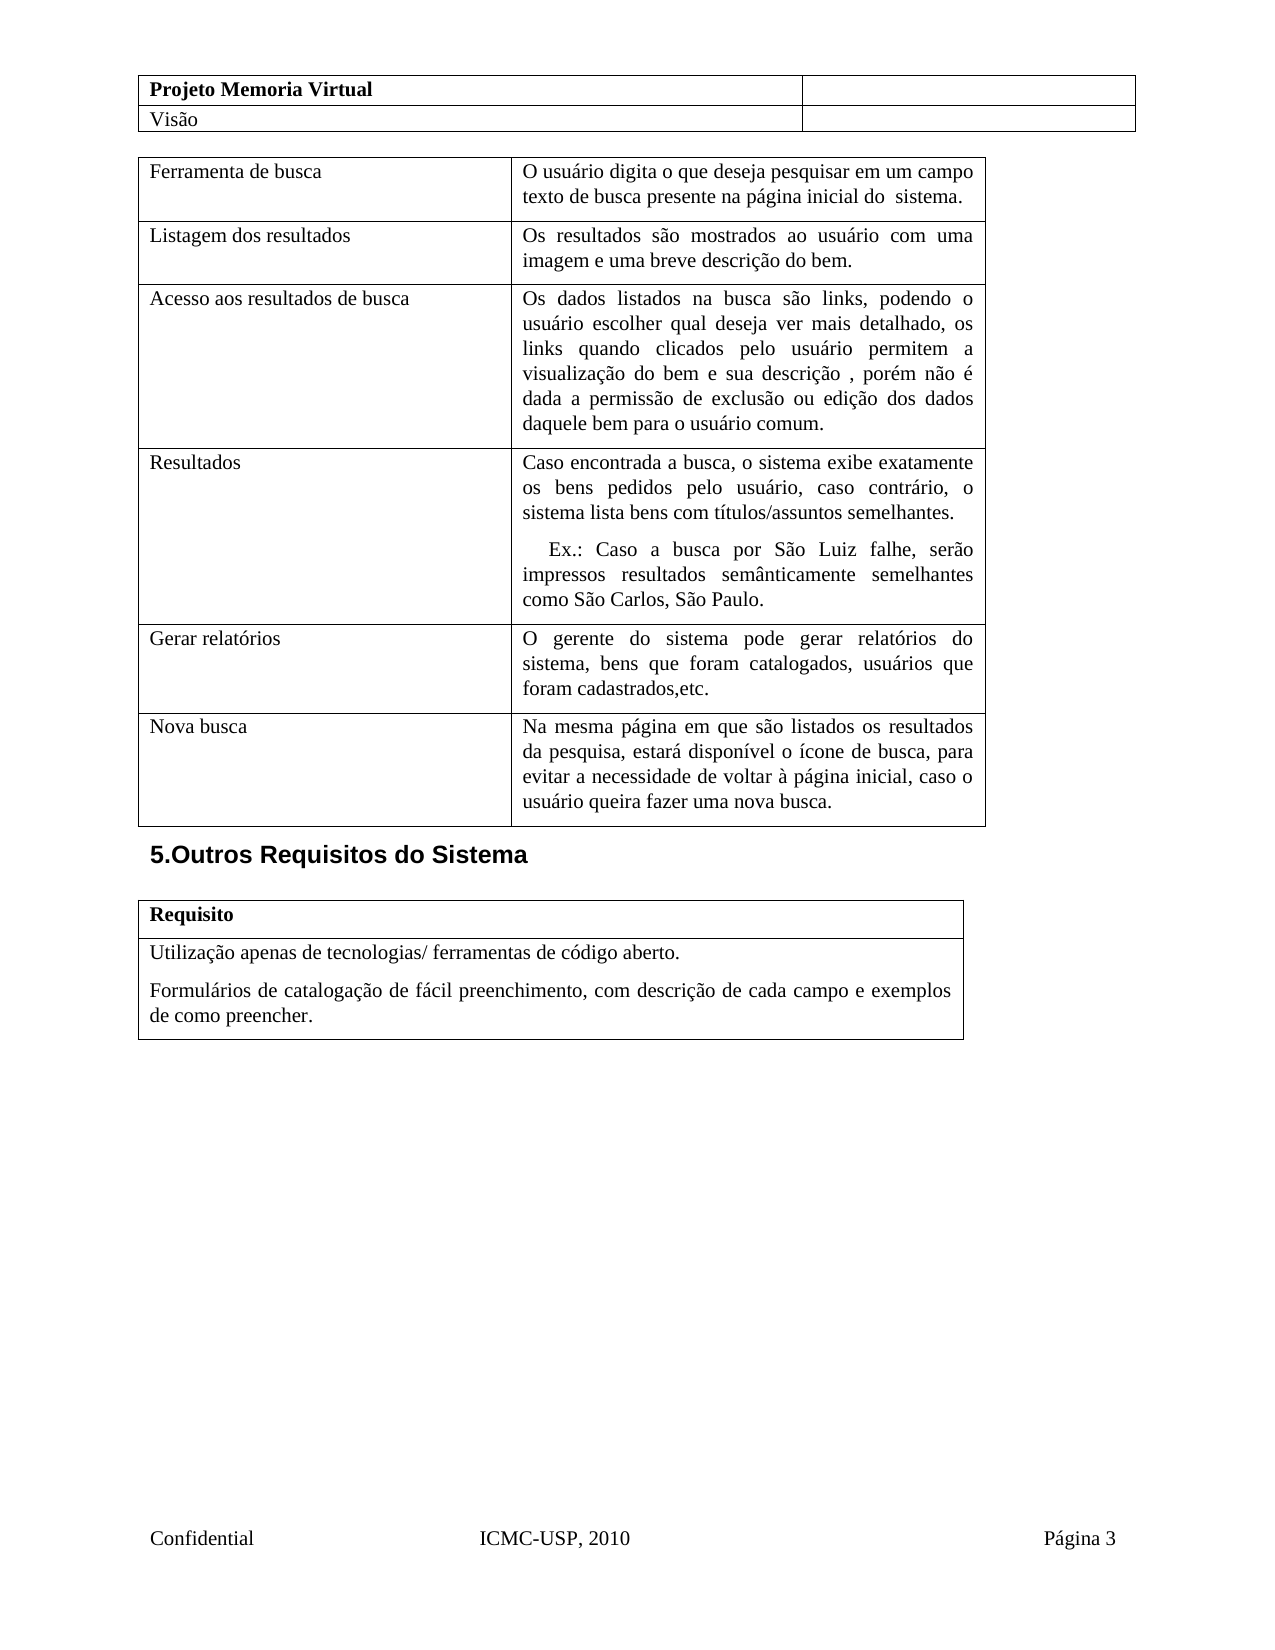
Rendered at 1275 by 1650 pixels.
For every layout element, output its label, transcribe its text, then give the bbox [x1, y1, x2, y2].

table_cell Caso encontrada a busca, o sistema exibe exatamente os bens pedidos pelo usuário, caso contrário, o sistema lista bens com títulos/assuntos semelhantes. Ex.: Caso a busca por São Luiz falhe, serão impressos resultados semânticamente semelhantes como São Carlos, São Paulo. [512, 449, 985, 624]
table_cell Listagem dos resultados [139, 222, 511, 284]
table_header Requisito [139, 901, 963, 938]
table_cell Os resultados são mostrados ao usuário com uma imagem e uma breve descrição do bem. [512, 222, 985, 284]
table_cell O usuário digita o que deseja pesquisar em um campo texto de busca presente na página inicial do sistema. [512, 158, 985, 221]
table_cell Acesso aos resultados de busca [139, 285, 511, 448]
table_cell Gerar relatórios [139, 625, 511, 712]
table_cell Nova busca [139, 714, 511, 826]
table_cell Ferramenta de busca [139, 158, 511, 221]
table_cell Utilização apenas de tecnologias/ ferramentas de código aberto. Formulários de catalogação de fácil preenchimento, com descrição de cada campo e exemplos de como preencher. [139, 939, 963, 1039]
table_cell Os dados listados na busca são links, podendo o usuário escolher qual deseja ver mais detalhado, os links quando clicados pelo usuário permitem a visualização do bem e sua descrição , porém não é dada a permissão de exclusão ou edição dos dados daquele bem para o usuário comum. [512, 285, 985, 448]
subtitle Outros Requisitos do Sistema [150, 839, 1125, 868]
table_cell Resultados [139, 449, 511, 624]
table_cell O gerente do sistema pode gerar relatórios do sistema, bens que foram catalogados, usuários que foram cadastrados,etc. [512, 625, 985, 712]
table_cell Na mesma página em que são listados os resultados da pesquisa, estará disponível o ícone de busca, para evitar a necessidade de voltar à página inicial, caso o usuário queira fazer uma nova busca. [512, 714, 985, 826]
